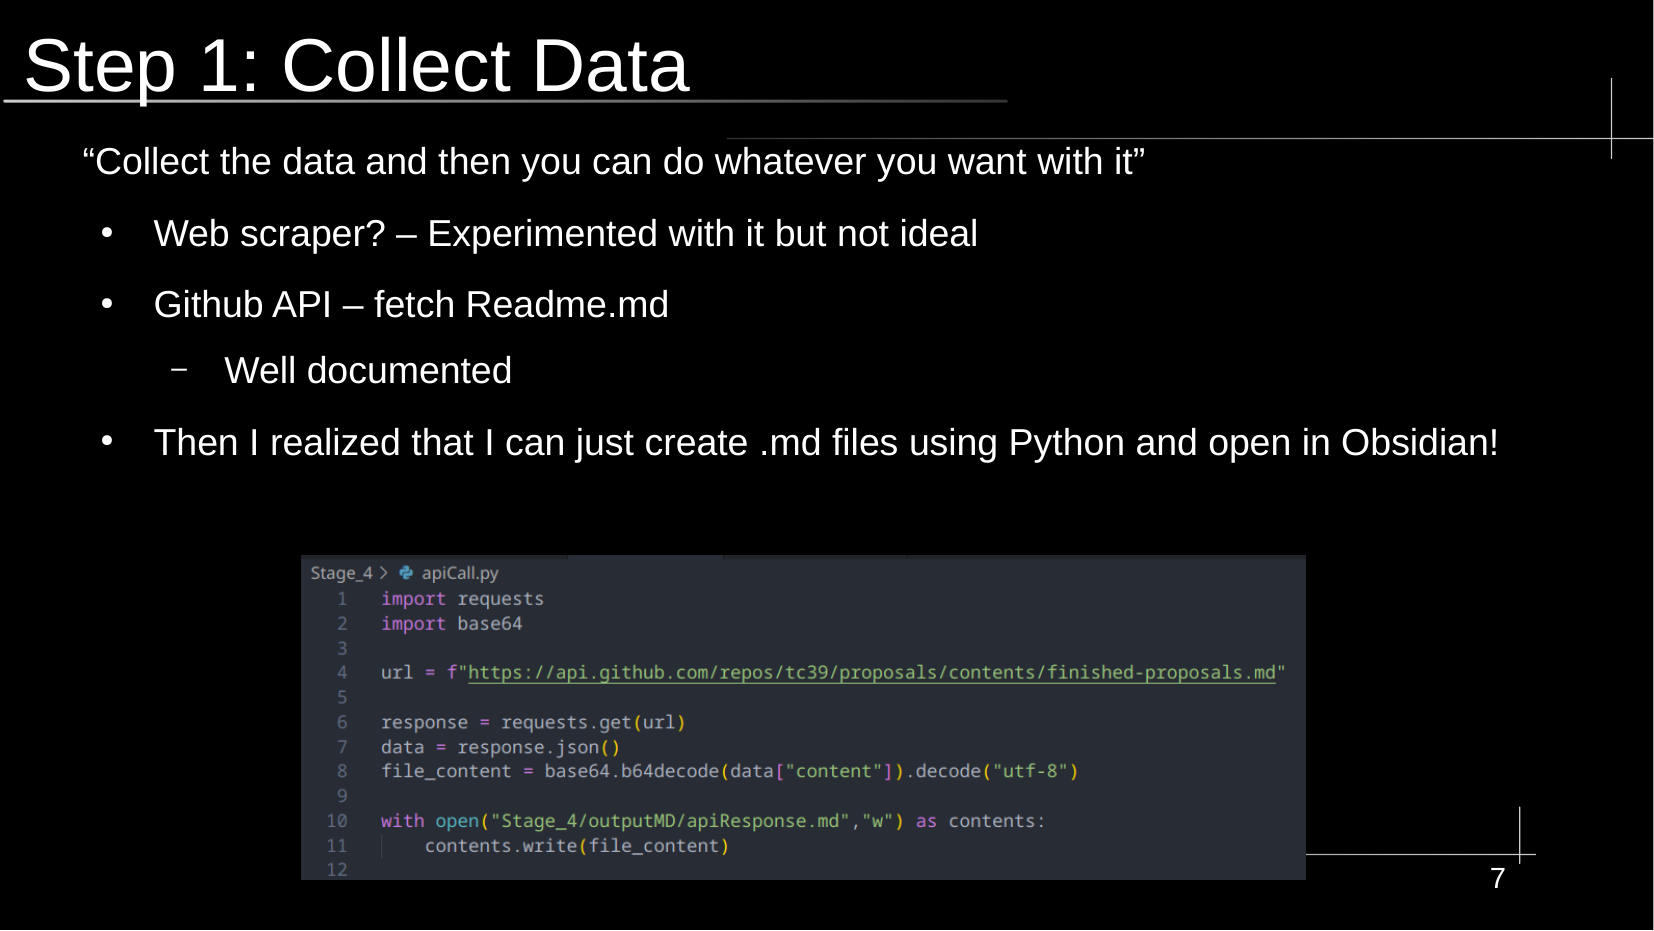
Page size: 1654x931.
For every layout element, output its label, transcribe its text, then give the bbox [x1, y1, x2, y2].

title Step 1: Collect Data [23, 11, 1589, 119]
list “Collect the data and then you can do whatever you want with it” Web scraper? – Experimented with it but not ideal Github API – fetch Readme.md Well documented Then I realized that I can just create .md files using Python and open in Obsidian! [82, 140, 1571, 681]
picture [301, 555, 1306, 881]
